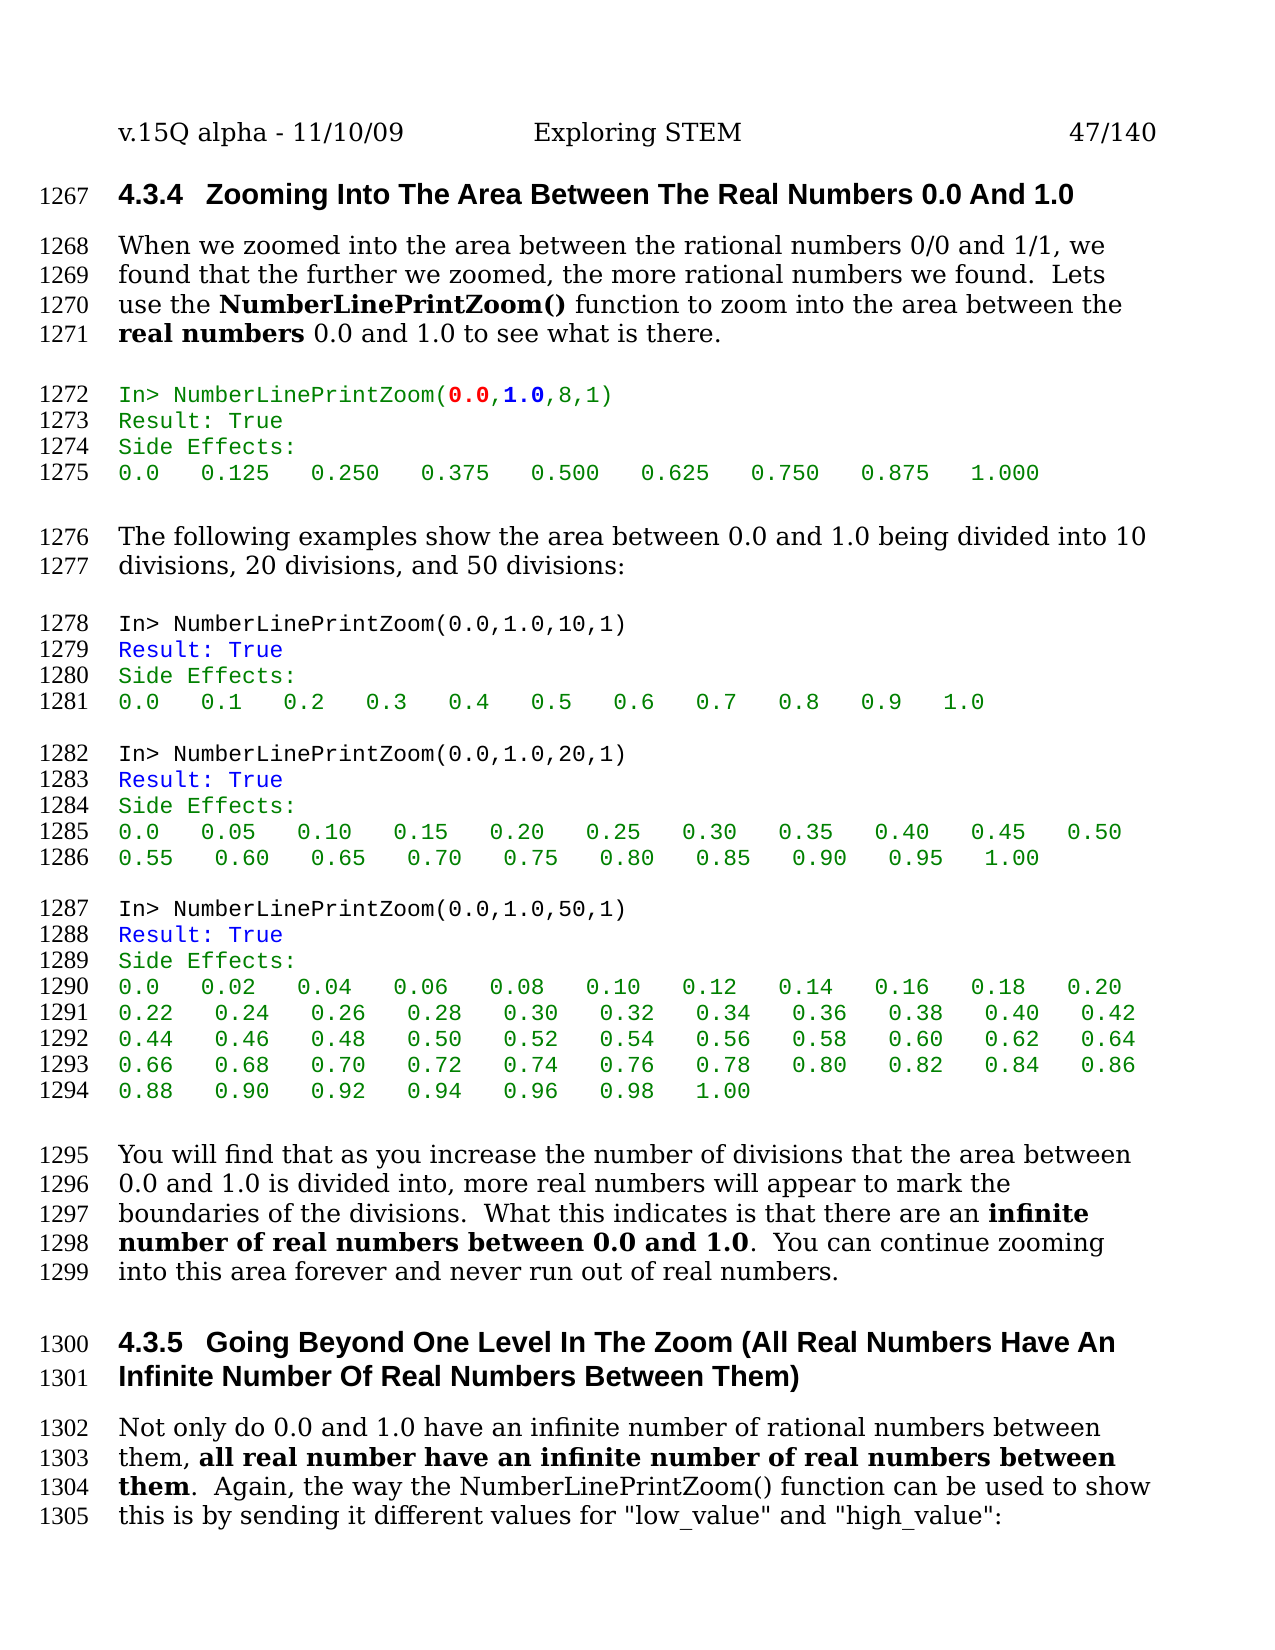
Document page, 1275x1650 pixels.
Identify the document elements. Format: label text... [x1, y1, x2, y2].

text Not only do 0.0 and 1.0 have an infinite number of rational numbers between them, all real number have an infinite number of real numbers between them. Again, the way the NumberLinePrintZoom() function can be used to show this is by sending it different values for "low_value" and "high_value": [118, 1413, 1157, 1531]
text You will find that as you increase the number of divisions that the area between 0.0 and 1.0 is divided into, more real numbers will appear to mark the boundaries of the divisions. What this indicates is that there are an infinite number of real numbers between 0.0 and 1.0. You can continue zooming into this area forever and never run out of real numbers. [118, 1140, 1157, 1286]
text In> NumberLinePrintZoom(0.0,1.0,50,1) [118, 898, 1157, 924]
text Side Effects: [118, 435, 1157, 461]
subtitle Going Beyond One Level In The Zoom (All Real Numbers Have An Infinite Number Of Real Numbers Between Them) [118, 1326, 1157, 1393]
text Result: True [118, 924, 1157, 950]
text 0.0 0.1 0.2 0.3 0.4 0.5 0.6 0.7 0.8 0.9 1.0 [118, 690, 1157, 716]
text Side Effects: [118, 794, 1157, 820]
text 0.0 0.125 0.250 0.375 0.500 0.625 0.750 0.875 1.000 [118, 461, 1157, 487]
text Result: True [118, 638, 1157, 664]
text Result: True [118, 768, 1157, 794]
text Result: True [118, 409, 1157, 435]
subtitle Zooming Into The Area Between The Real Numbers 0.0 And 1.0 [118, 177, 1157, 210]
text In> NumberLinePrintZoom(0.0,1.0,8,1) [118, 383, 1157, 409]
text In> NumberLinePrintZoom(0.0,1.0,20,1) [118, 742, 1157, 768]
text The following examples show the area between 0.0 and 1.0 being divided into 10 divisions, 20 divisions, and 50 divisions: [118, 522, 1157, 581]
text In> NumberLinePrintZoom(0.0,1.0,10,1) [118, 612, 1157, 638]
text Side Effects: [118, 950, 1157, 976]
text When we zoomed into the area between the rational numbers 0/0 and 1/1, we found that the further we zoomed, the more rational numbers we found. Lets use the NumberLinePrintZoom() function to zoom into the area between the real numbers 0.0 and 1.0 to see what is there. [118, 231, 1157, 348]
text Side Effects: [118, 664, 1157, 690]
text 0.0 0.05 0.10 0.15 0.20 0.25 0.30 0.35 0.40 0.45 0.50 0.55 0.60 0.65 0.70 0.75 0.80 0.85 0.90 0.95 1.00 [118, 820, 1157, 872]
text 0.0 0.02 0.04 0.06 0.08 0.10 0.12 0.14 0.16 0.18 0.20 0.22 0.24 0.26 0.28 0.30 0.32 0.34 0.36 0.38 0.40 0.42 0.44 0.46 0.48 0.50 0.52 0.54 0.56 0.58 0.60 0.62 0.64 0.66 0.68 0.70 0.72 0.74 0.76 0.78 0.80 0.82 0.84 0.86 0.88 0.90 0.92 0.94 0.96 0.98 1.00 [118, 976, 1157, 1105]
